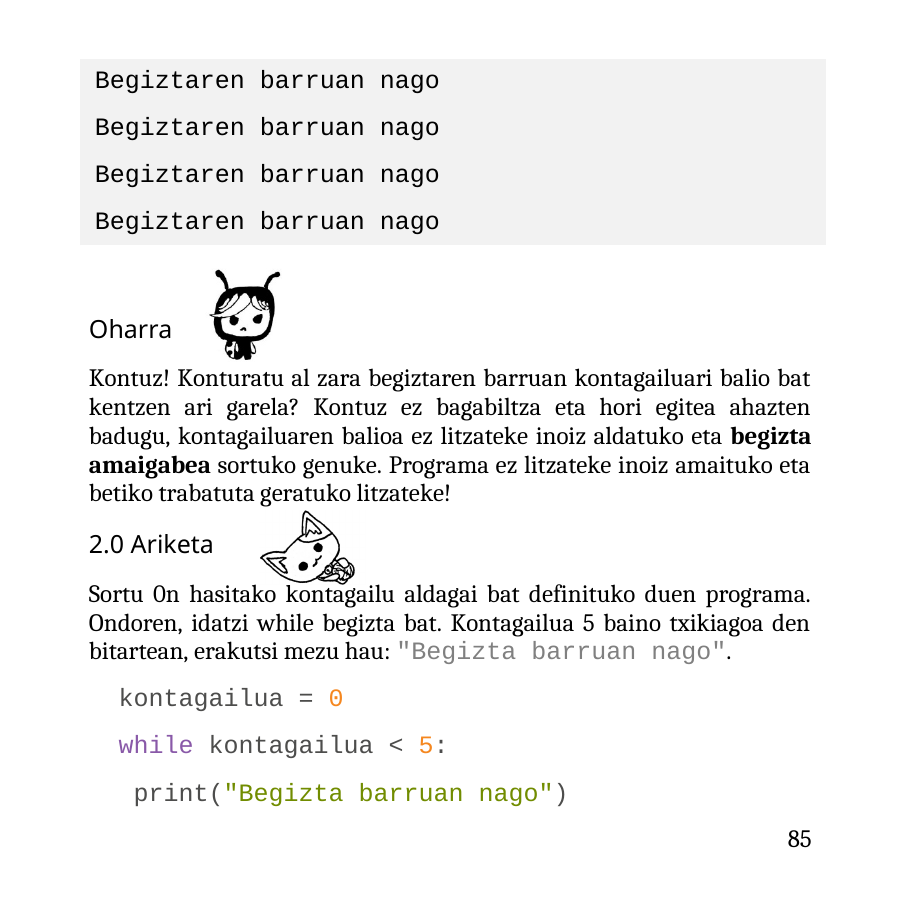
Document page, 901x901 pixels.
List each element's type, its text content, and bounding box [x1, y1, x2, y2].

text 2.0 Ariketa [89, 527, 259, 561]
text Oharra [89, 312, 205, 346]
text Sortu 0n hasitako kontagailu aldagai bat definituko duen programa. Ondoren, idatzi while begizta bat. Kontagailua 5 baino txikiagoa den bitartean, erakutsi mezu hau: "Begizta barruan nago". [89, 580, 811, 667]
text kontagailua = 0 [118, 686, 811, 714]
text [290, 312, 811, 346]
text Kontuz! Konturatu al zara begiztaren barruan kontagailuari balio bat kentzen ari garela? Kontuz ez bagabiltza eta hori egitea ahazten badugu, kontagailuaren balioa ez litzateke inoiz aldatuko eta begizta amaigabea sortuko genuke. Programa ez litzateke inoiz amaituko eta betiko trabatuta geratuko litzateke! [89, 364, 811, 508]
text Begiztaren barruan nago [86, 200, 820, 239]
text print("Begizta barruan nago") [118, 780, 811, 808]
text Begiztaren barruan nago [86, 153, 820, 190]
text while kontagailua < 5: [118, 733, 811, 761]
text Begiztaren barruan nago [86, 65, 820, 96]
picture [205, 262, 290, 364]
text Begiztaren barruan nago [86, 106, 820, 143]
picture [259, 510, 366, 585]
text [366, 527, 811, 561]
